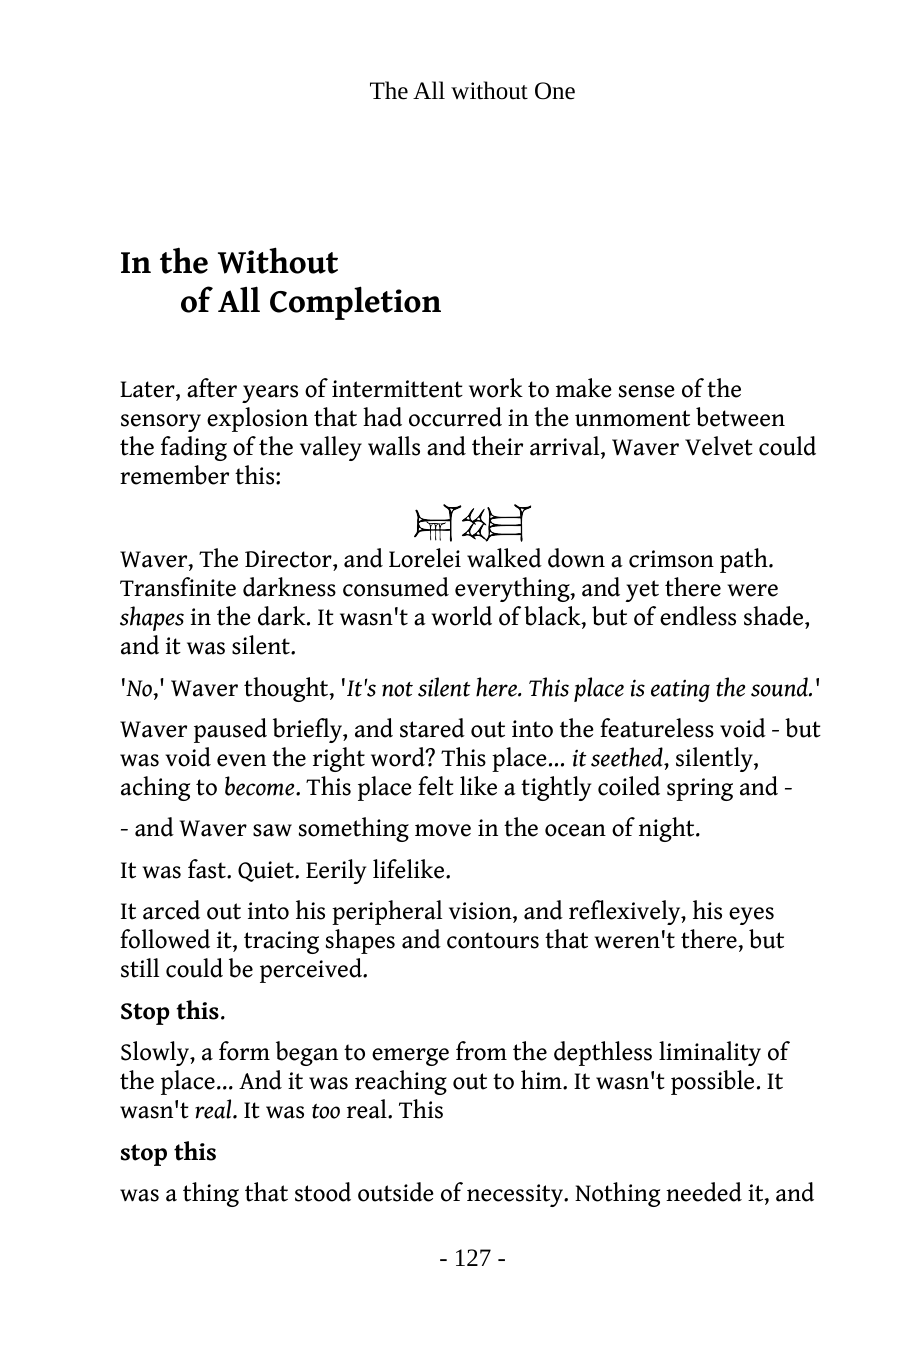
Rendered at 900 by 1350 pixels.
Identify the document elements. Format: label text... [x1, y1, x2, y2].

text It was fast. Quiet. Eerily lifelike. [120, 856, 825, 885]
text Slowly, a form began to emerge from the depthless liminality of the place... And it was reaching out to him. It wasn't possible. It wasn't real. It was too real. This [120, 1039, 825, 1126]
subtitle In the Without of All Completion [120, 244, 825, 322]
text Waver paused briefly, and stared out into the featureless void - but was void even the right word? This place... it seethed, silently, aching to become. This place felt like a tightly coiled spring and - [120, 716, 825, 802]
text was a thing that stood outside of necessity. Nothing needed it, and [120, 1179, 825, 1208]
picture [414, 504, 532, 542]
text 'No,' Waver thought, 'It's not silent here. This place is eating the sound.' [120, 674, 825, 703]
text Stop this. [120, 997, 825, 1026]
text - and Waver saw something move in the ocean of night. [120, 815, 825, 844]
text Later, after years of intermittent work to make sense of the sensory explosion that had occurred in the unmoment between the fading of the valley walls and their arrival, Waver Velvet could remember this: [120, 376, 825, 492]
text Waver, The Director, and Lorelei walked down a crimson path. Transfinite darkness consumed everything, and yet there were shapes in the dark. It wasn't a world of black, but of endless shade, and it was silent. [120, 546, 825, 662]
text stop this [120, 1138, 825, 1167]
text It arced out into his peripheral vision, and reflexively, his eyes followed it, tracing shapes and contours that weren't there, but still could be perceived. [120, 898, 825, 985]
